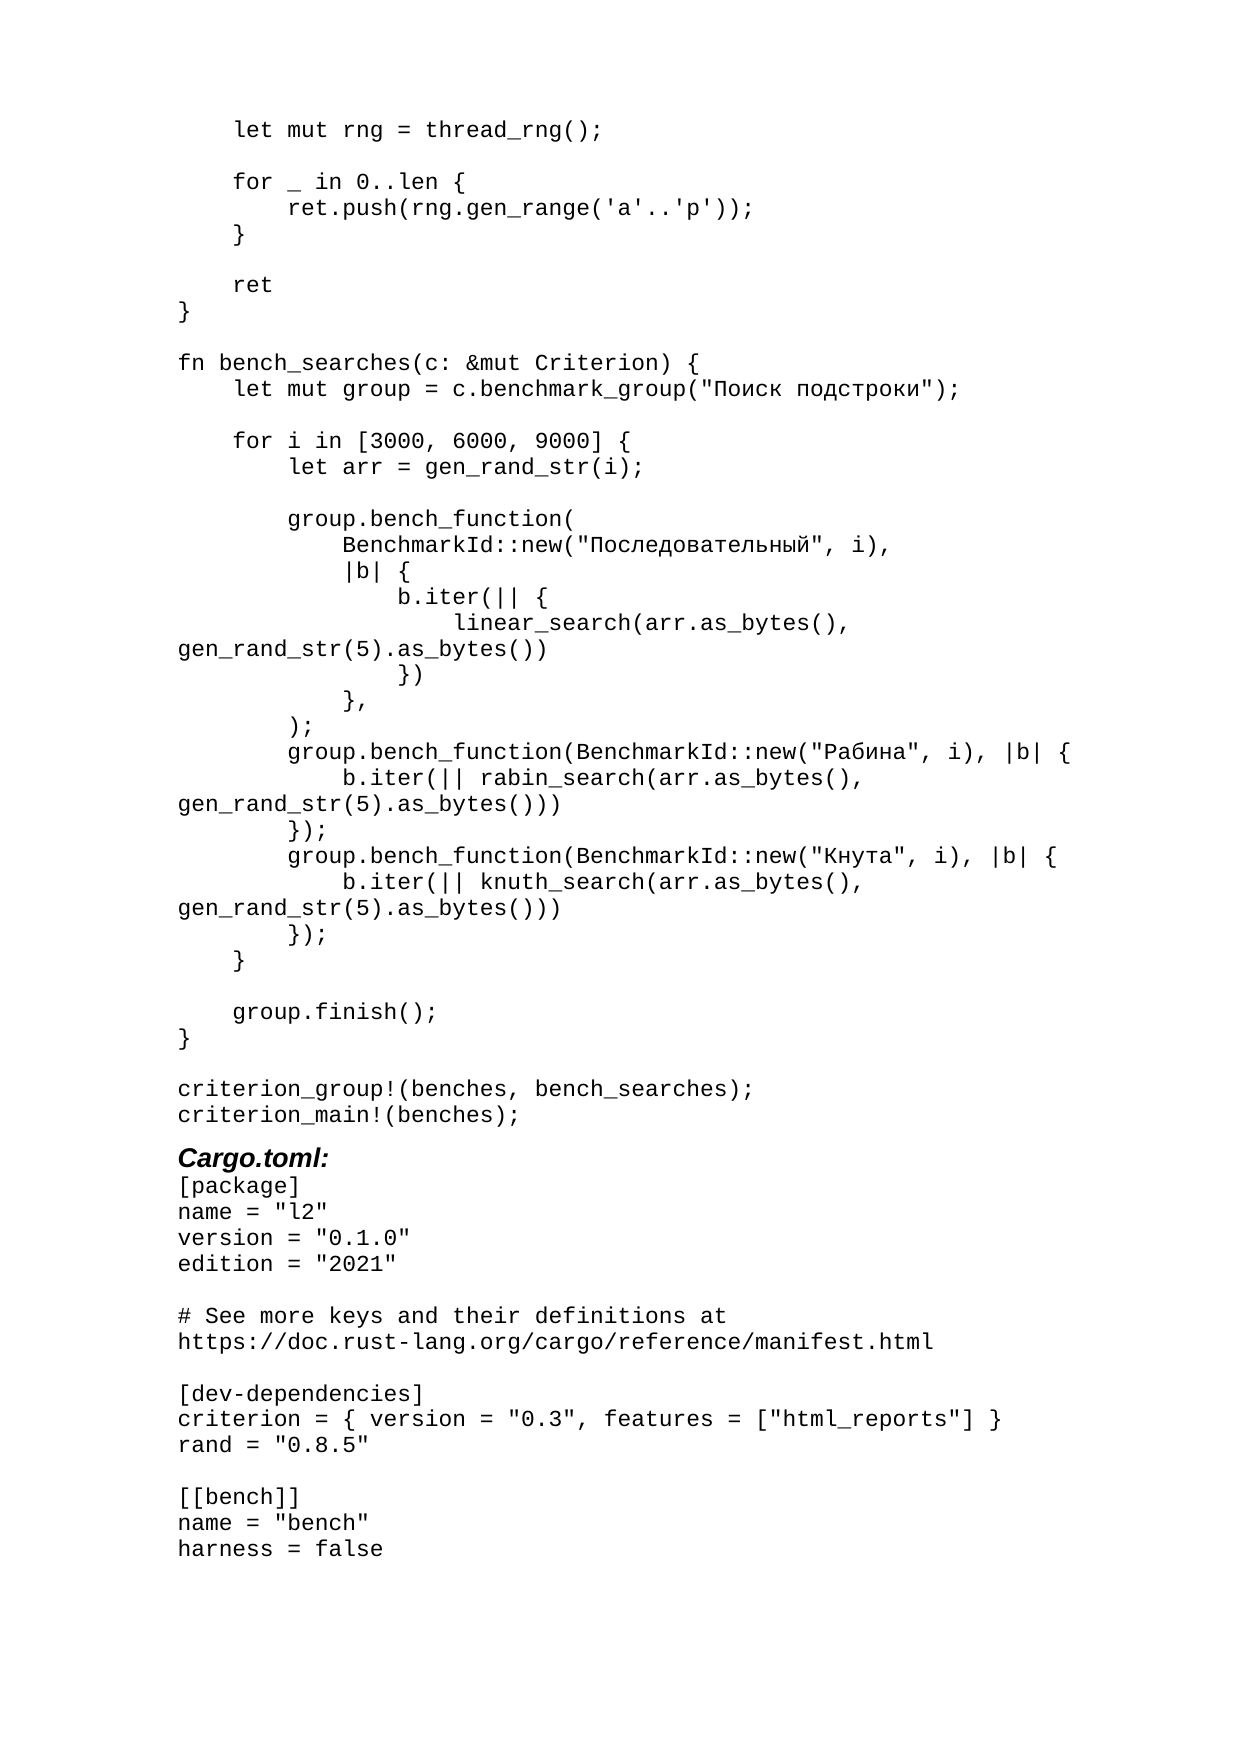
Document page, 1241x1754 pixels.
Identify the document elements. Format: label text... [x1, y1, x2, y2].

text [dev-dependencies] [177, 1382, 1152, 1408]
text } [177, 1026, 1152, 1052]
text b.iter(|| rabin_search(arr.as_bytes(), gen_rand_str(5).as_bytes())) [177, 767, 1152, 818]
text for _ in 0..len { [177, 170, 1152, 196]
text name = "bench" [177, 1512, 1152, 1537]
text }); [177, 922, 1152, 948]
text linear_search(arr.as_bytes(), gen_rand_str(5).as_bytes()) [177, 611, 1152, 663]
text fn bench_searches(c: &mut Criterion) { [177, 352, 1152, 377]
text } [177, 222, 1152, 248]
text for i in [3000, 6000, 9000] { [177, 429, 1152, 455]
text ); [177, 715, 1152, 741]
text }, [177, 689, 1152, 715]
text BenchmarkId::new("Последовательный", i), [177, 533, 1152, 559]
text b.iter(|| { [177, 585, 1152, 611]
text criterion_group!(benches, bench_searches); [177, 1078, 1152, 1104]
text }); [177, 818, 1152, 844]
text rand = "0.8.5" [177, 1434, 1152, 1460]
text let arr = gen_rand_str(i); [177, 455, 1152, 481]
text harness = false [177, 1537, 1152, 1563]
text b.iter(|| knuth_search(arr.as_bytes(), gen_rand_str(5).as_bytes())) [177, 870, 1152, 922]
text version = "0.1.0" [177, 1226, 1152, 1252]
text let mut group = c.benchmark_group("Поиск подстроки"); [177, 377, 1152, 403]
subtitle Cargo.toml: [177, 1142, 1152, 1173]
text [package] [177, 1174, 1152, 1200]
text }) [177, 663, 1152, 689]
text let mut rng = thread_rng(); [177, 118, 1152, 144]
text } [177, 300, 1152, 326]
text criterion = { version = "0.3", features = ["html_reports"] } [177, 1408, 1152, 1434]
text |b| { [177, 559, 1152, 585]
text group.bench_function(BenchmarkId::new("Кнута", i), |b| { [177, 844, 1152, 870]
text ret [177, 274, 1152, 300]
text [[bench]] [177, 1486, 1152, 1512]
text edition = "2021" [177, 1252, 1152, 1278]
text group.bench_function(BenchmarkId::new("Рабина", i), |b| { [177, 741, 1152, 767]
text } [177, 948, 1152, 974]
text ret.push(rng.gen_range('a'..'p')); [177, 196, 1152, 222]
text # See more keys and their definitions at https://doc.rust-lang.org/cargo/reference/manifest.html [177, 1304, 1152, 1356]
text group.finish(); [177, 1000, 1152, 1026]
text group.bench_function( [177, 507, 1152, 533]
text criterion_main!(benches); [177, 1104, 1152, 1130]
text name = "l2" [177, 1200, 1152, 1226]
